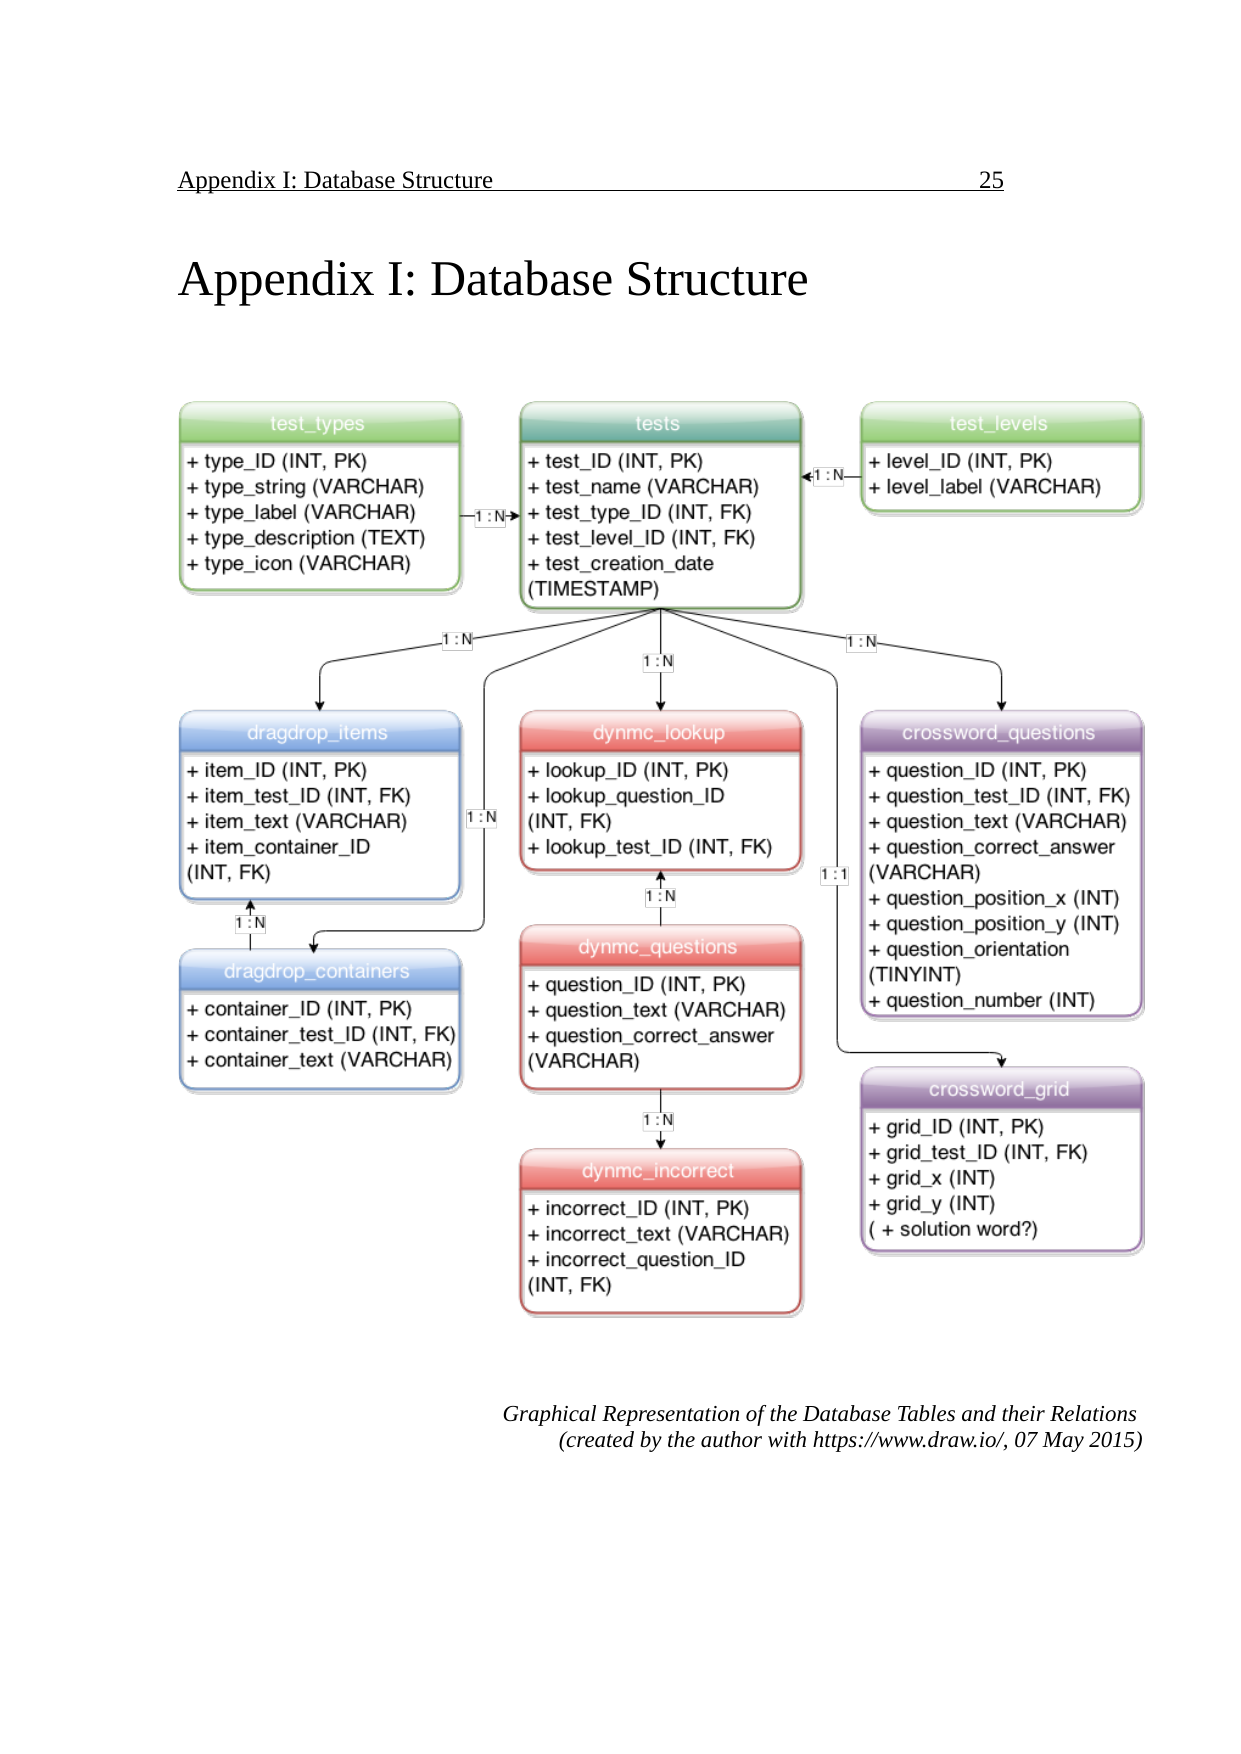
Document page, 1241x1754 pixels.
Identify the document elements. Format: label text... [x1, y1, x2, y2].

subtitle Appendix I: Database Structure [177, 248, 1004, 306]
text (created by the author with https://www.draw.io/, 07 May 2015) [178, 1426, 1145, 1453]
picture [178, 401, 1146, 1321]
text Graphical Representation of the Database Tables and their Relations [178, 1400, 1145, 1426]
